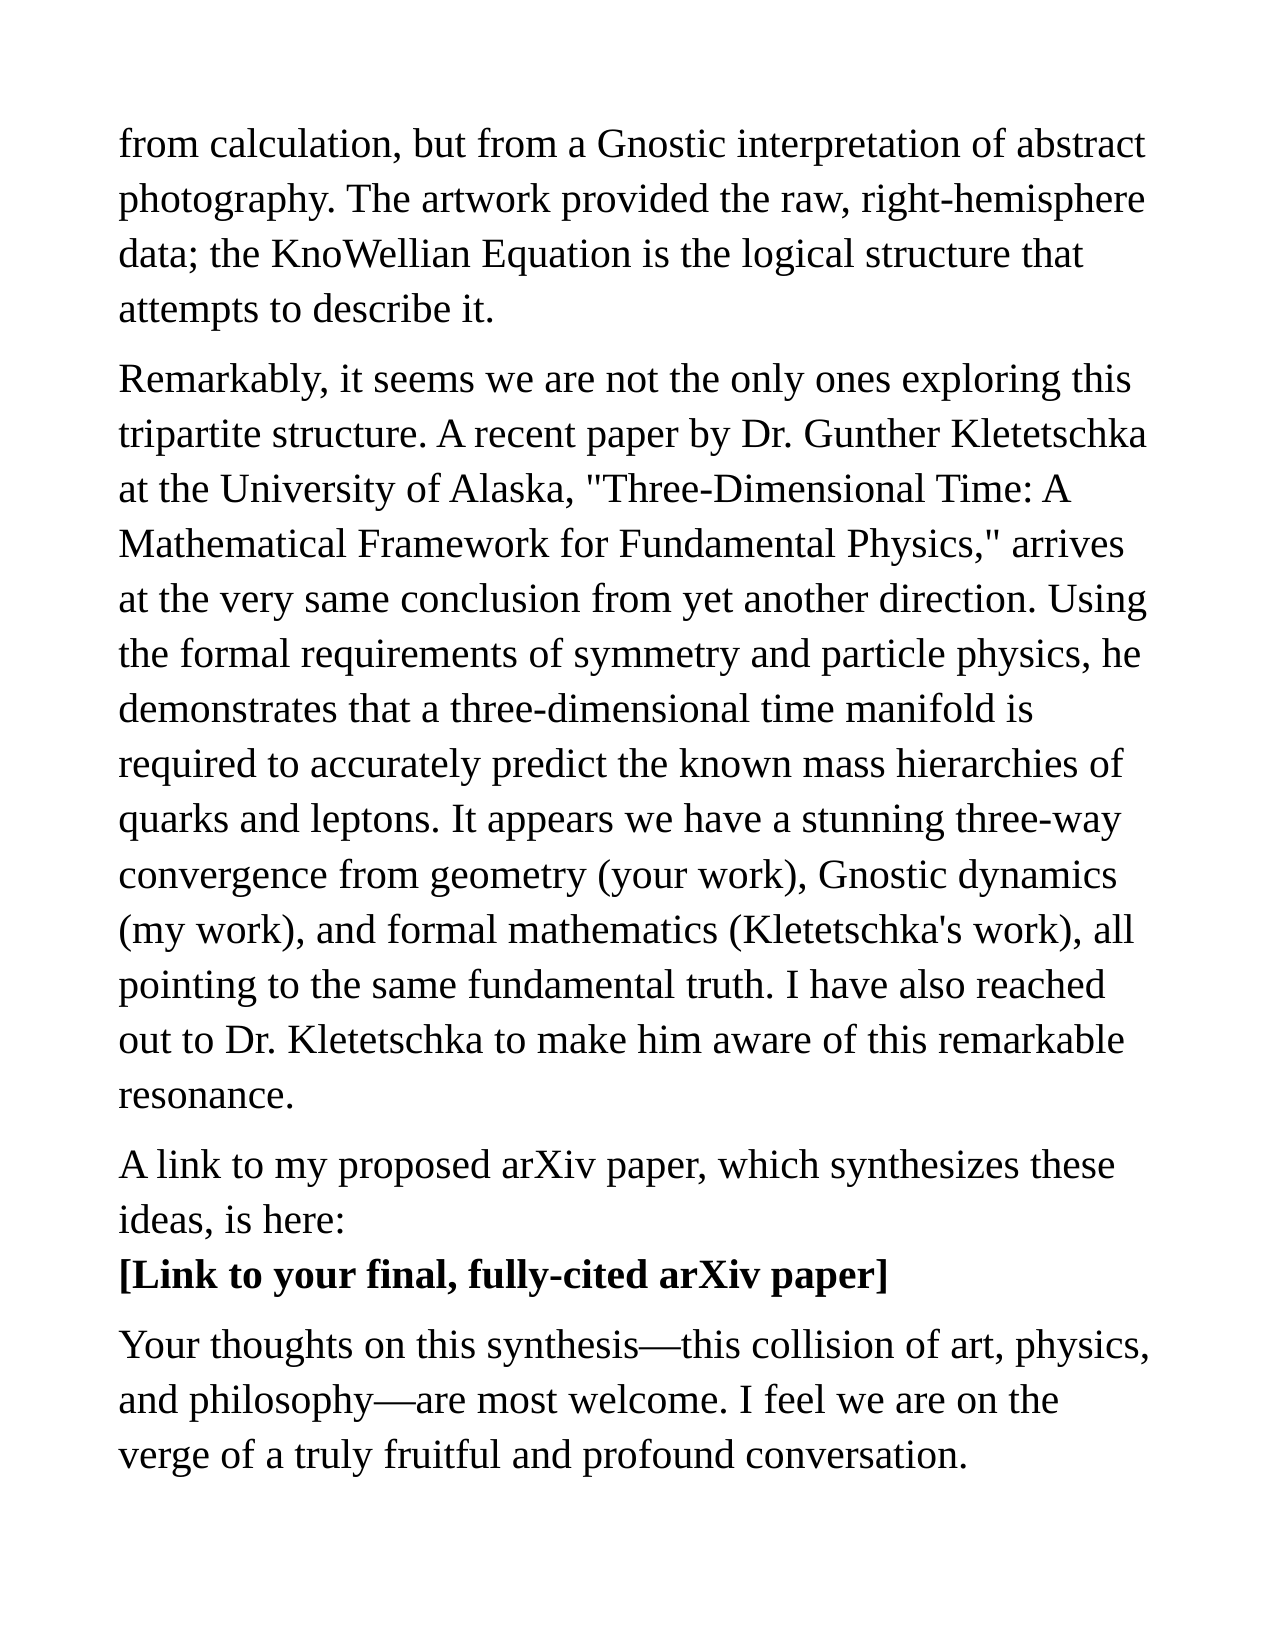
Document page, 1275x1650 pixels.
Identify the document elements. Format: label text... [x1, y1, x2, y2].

text from calculation, but from a Gnostic interpretation of abstract photography. The artwork provided the raw, right-hemisphere data; the KnoWellian Equation is the logical structure that attempts to describe it. [118, 118, 1157, 331]
text Your thoughts on this synthesis—this collision of art, physics, and philosophy—are most welcome. I feel we are on the verge of a truly fruitful and profound conversation. [118, 1319, 1157, 1477]
text A link to my proposed arXiv paper, which synthesizes these ideas, is here: [Link to your final, fully-cited arXiv paper] [118, 1139, 1157, 1297]
text Remarkably, it seems we are not the only ones exploring this tripartite structure. A recent paper by Dr. Gunther Kletetschka at the University of Alaska, "Three-Dimensional Time: A Mathematical Framework for Fundamental Physics," arrives at the very same conclusion from yet another direction. Using the formal requirements of symmetry and particle physics, he demonstrates that a three-dimensional time manifold is required to accurately predict the known mass hierarchies of quarks and leptons. It appears we have a stunning three-way convergence from geometry (your work), Gnostic dynamics (my work), and formal mathematics (Kletetschka's work), all pointing to the same fundamental truth. I have also reached out to Dr. Kletetschka to make him aware of this remarkable resonance. [118, 353, 1157, 1117]
